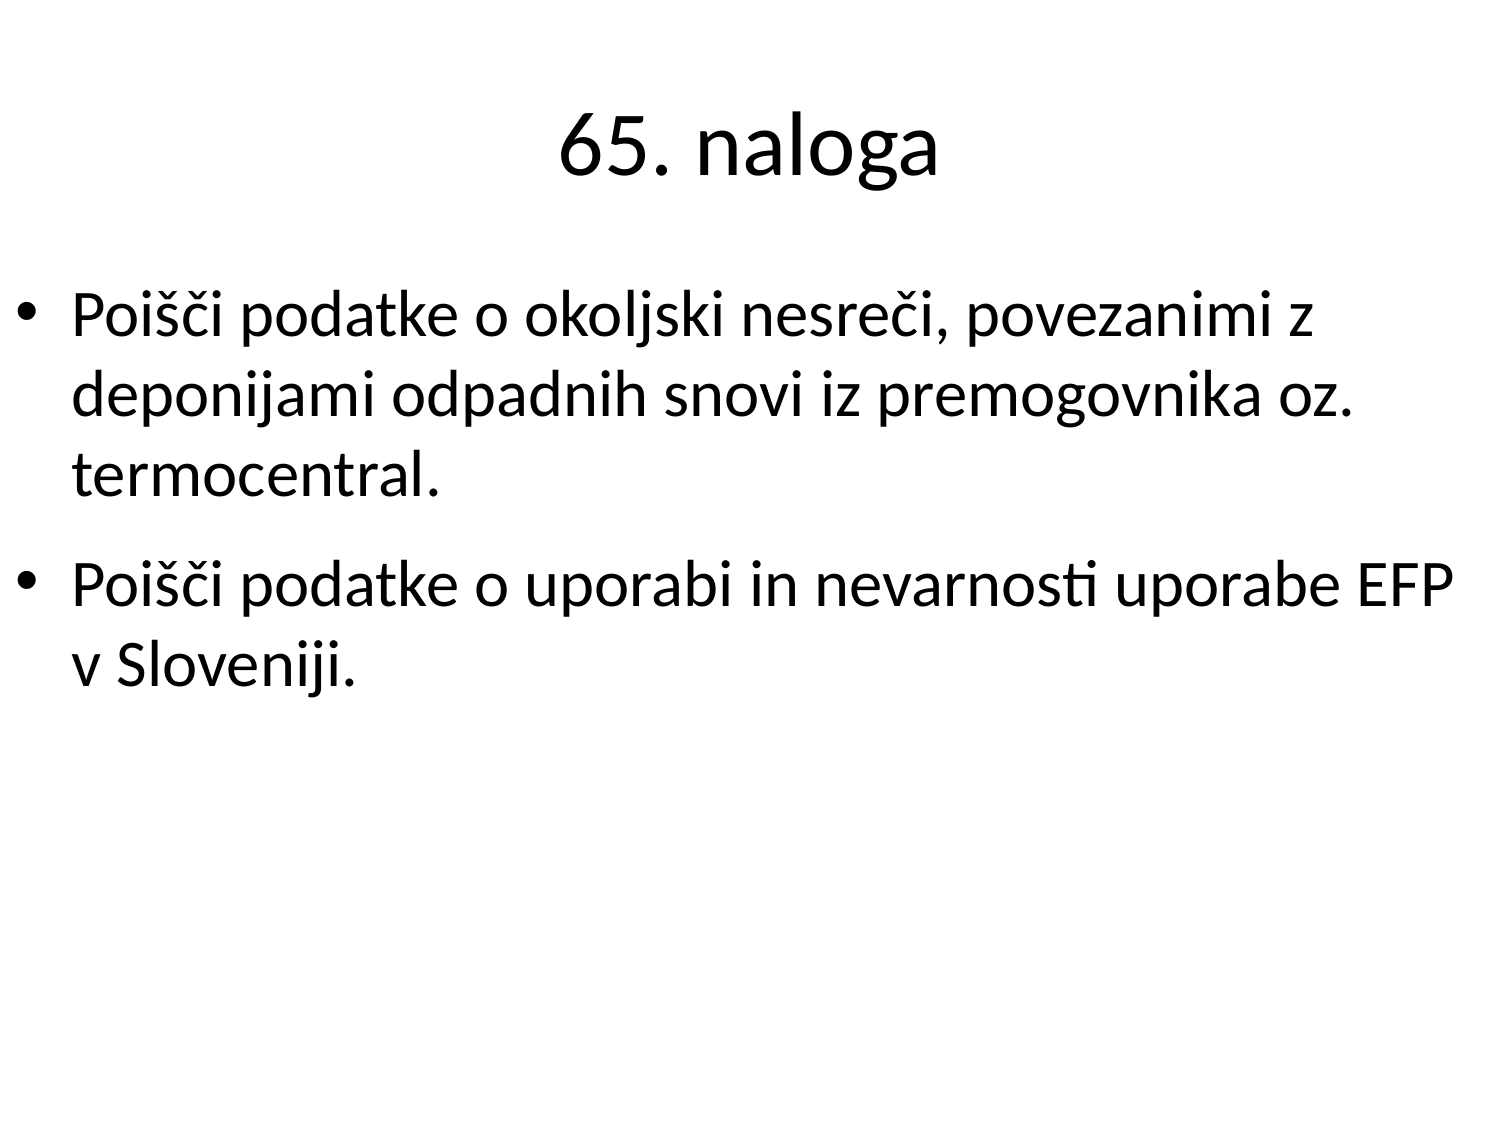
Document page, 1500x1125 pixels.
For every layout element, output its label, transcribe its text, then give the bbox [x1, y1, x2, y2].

list Poišči podatke o okoljski nesreči, povezanimi z deponijami odpadnih snovi iz premogovnika oz. termocentral. Poišči podatke o uporabi in nevarnosti uporabe EFP v Sloveniji. [0, 262, 1500, 1005]
title 65. naloga [75, 45, 1425, 233]
